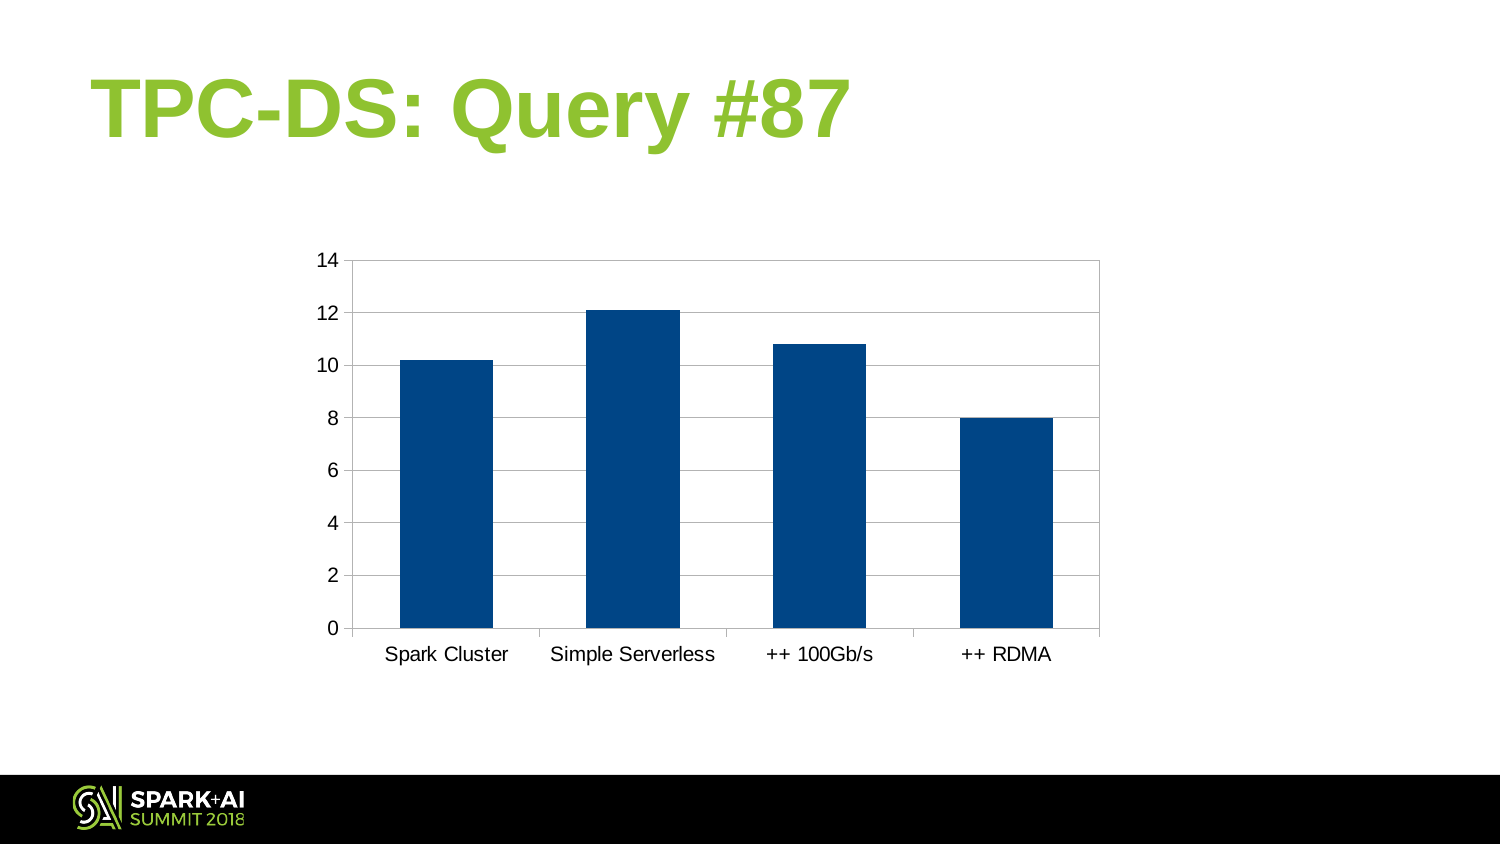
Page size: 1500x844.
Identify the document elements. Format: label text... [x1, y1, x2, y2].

title TPC-DS: Query #87 [75, 33, 1426, 175]
chart [300, 240, 1117, 676]
